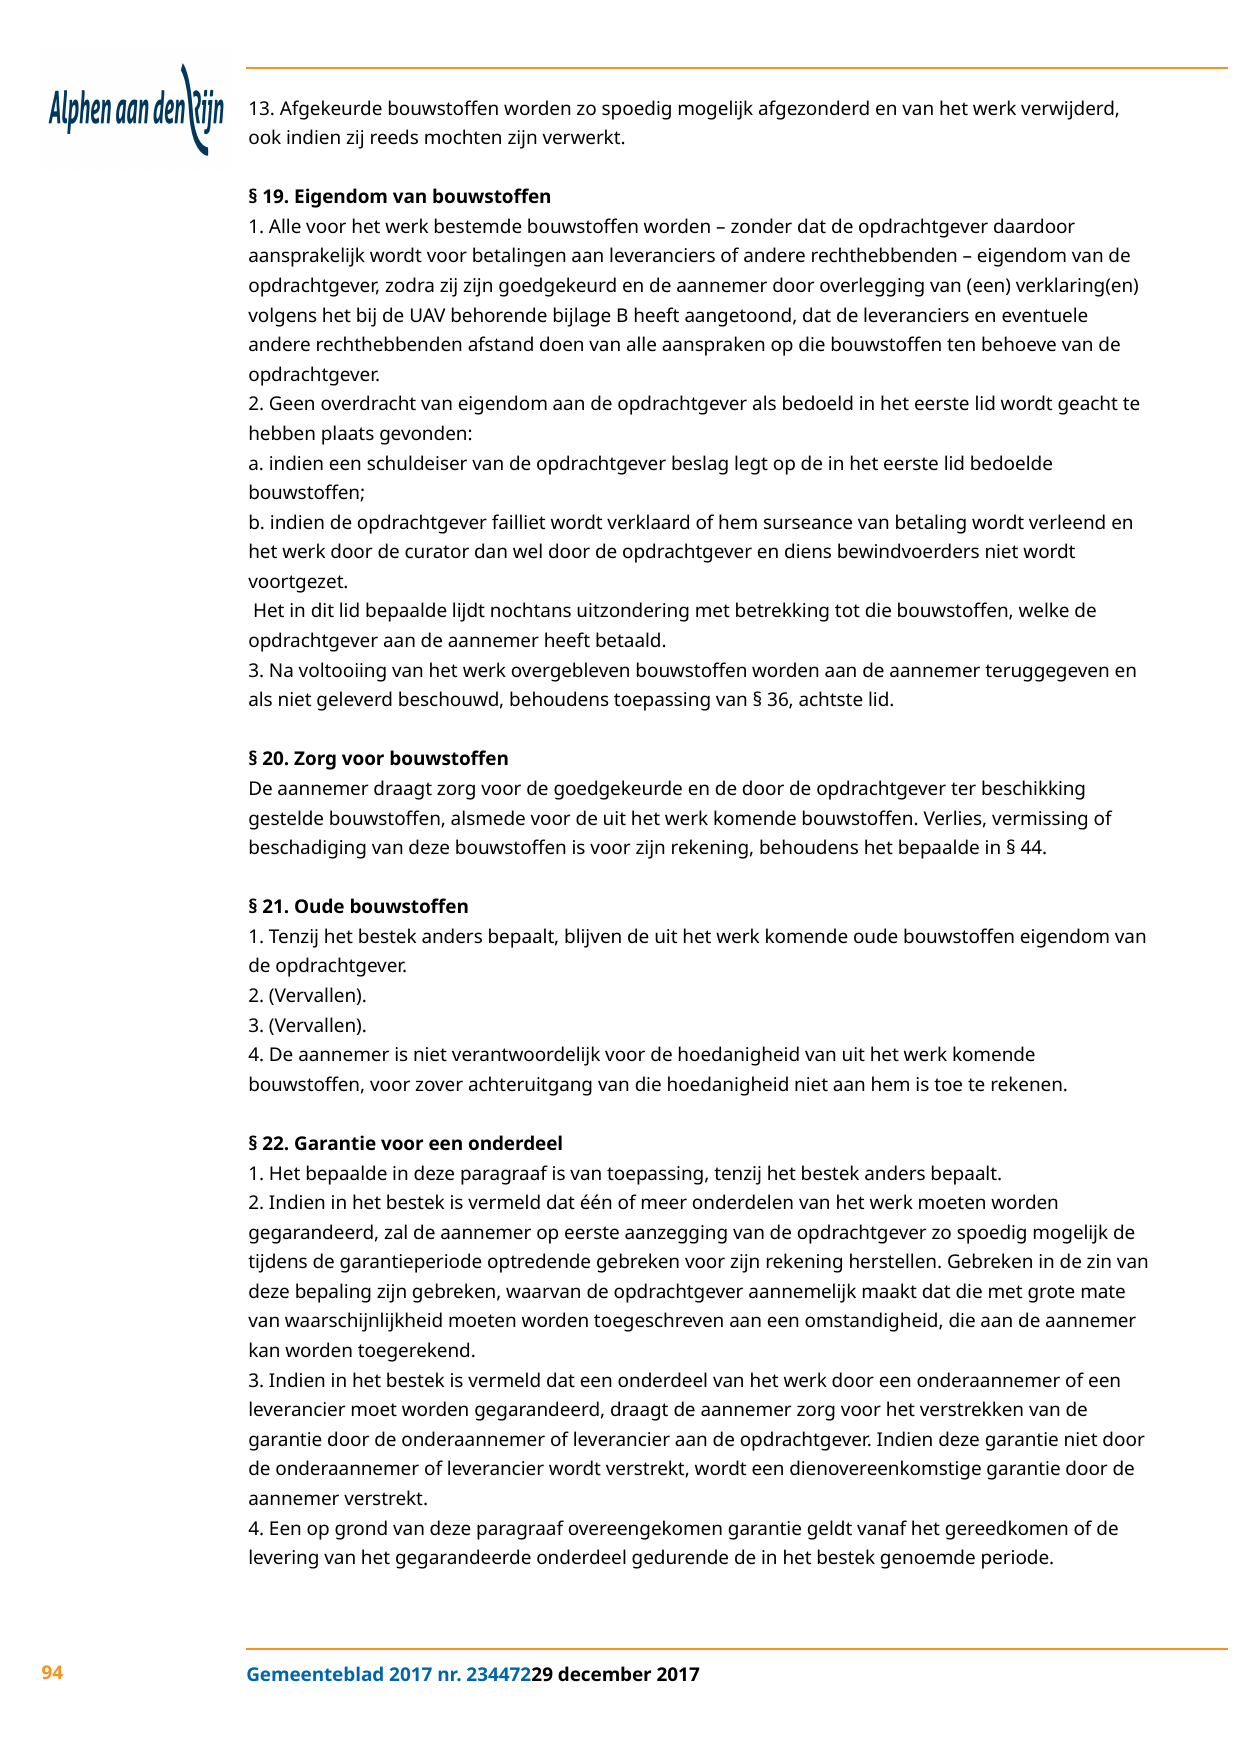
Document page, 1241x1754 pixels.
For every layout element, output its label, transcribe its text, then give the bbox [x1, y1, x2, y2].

text 4. De aannemer is niet verantwoordelijk voor de hoedanigheid van uit het werk komende bouwstoffen, voor zover achteruitgang van die hoedanigheid niet aan hem is toe te rekenen. [248, 1041, 1152, 1097]
text 1. Tenzij het bestek anders bepaalt, blijven de uit het werk komende oude bouwstoffen eigendom van de opdrachtgever. [248, 923, 1152, 978]
text 3. (Vervallen). [248, 1012, 1152, 1038]
text a. indien een schuldeiser van de opdrachtgever beslag legt op de in het eerste lid bedoelde bouwstoffen; [248, 450, 1152, 505]
text § 21. Oude bouwstoffen [248, 893, 1152, 919]
text § 22. Garantie voor een onderdeel [248, 1130, 1152, 1156]
text 1. Alle voor het werk bestemde bouwstoffen worden – zonder dat de opdrachtgever daardoor aansprakelijk wordt voor betalingen aan leveranciers of andere rechthebbenden – eigendom van de opdrachtgever, zodra zij zijn goedgekeurd en de aannemer door overlegging van (een) verklaring(en) volgens het bij de UAV behorende bijlage B heeft aangetoond, dat de leveranciers en eventuele andere rechthebbenden afstand doen van alle aanspraken op die bouwstoffen ten behoeve van de opdrachtgever. [248, 213, 1152, 387]
text 2. (Vervallen). [248, 982, 1152, 1008]
text 13. Afgekeurde bouwstoffen worden zo spoedig mogelijk afgezonderd en van het werk verwijderd, ook indien zij reeds mochten zijn verwerkt. [248, 95, 1152, 150]
text 3. Na voltooiing van het werk overgebleven bouwstoffen worden aan de aannemer teruggegeven en als niet geleverd beschouwd, behoudens toepassing van § 36, achtste lid. [248, 657, 1152, 712]
text b. indien de opdrachtgever failliet wordt verklaard of hem surseance van betaling wordt verleend en het werk door de curator dan wel door de opdrachtgever en diens bewindvoerders niet wordt voortgezet. [248, 509, 1152, 594]
text 4. Een op grond van deze paragraaf overeengekomen garantie geldt vanaf het gereedkomen of de levering van het gegarandeerde onderdeel gedurende de in het bestek genoemde periode. [248, 1515, 1152, 1570]
text 2. Geen overdracht van eigendom aan de opdrachtgever als bedoeld in het eerste lid wordt geacht te hebben plaats gevonden: [248, 391, 1152, 446]
text 1. Het bepaalde in deze paragraaf is van toepassing, tenzij het bestek anders bepaalt. [248, 1160, 1152, 1186]
text § 20. Zorg voor bouwstoffen [248, 746, 1152, 771]
text 3. Indien in het bestek is vermeld dat een onderdeel van het werk door een onderaannemer of een leverancier moet worden gegarandeerd, draagt de aannemer zorg voor het verstrekken van de garantie door de onderaannemer of leverancier aan de opdrachtgever. Indien deze garantie niet door de onderaannemer of leverancier wordt verstrekt, wordt een dienovereenkomstige garantie door de aannemer verstrekt. [248, 1367, 1152, 1511]
picture [41, 47, 231, 172]
text De aannemer draagt zorg voor de goedgekeurde en de door de opdrachtgever ter beschikking gestelde bouwstoffen, alsmede voor de uit het werk komende bouwstoffen. Verlies, vermissing of beschadiging van deze bouwstoffen is voor zijn rekening, behoudens het bepaalde in § 44. [248, 775, 1152, 860]
text § 19. Eigendom van bouwstoffen [248, 183, 1152, 209]
text 2. Indien in het bestek is vermeld dat één of meer onderdelen van het werk moeten worden gegarandeerd, zal de aannemer op eerste aanzegging van de opdrachtgever zo spoedig mogelijk de tijdens de garantieperiode optredende gebreken voor zijn rekening herstellen. Gebreken in de zin van deze bepaling zijn gebreken, waarvan de opdrachtgever aannemelijk maakt dat die met grote mate van waarschijnlijkheid moeten worden toegeschreven aan een omstandigheid, die aan de aannemer kan worden toegerekend. [248, 1189, 1152, 1363]
text Het in dit lid bepaalde lijdt nochtans uitzondering met betrekking tot die bouwstoffen, welke de opdrachtgever aan de aannemer heeft betaald. [248, 598, 1152, 653]
